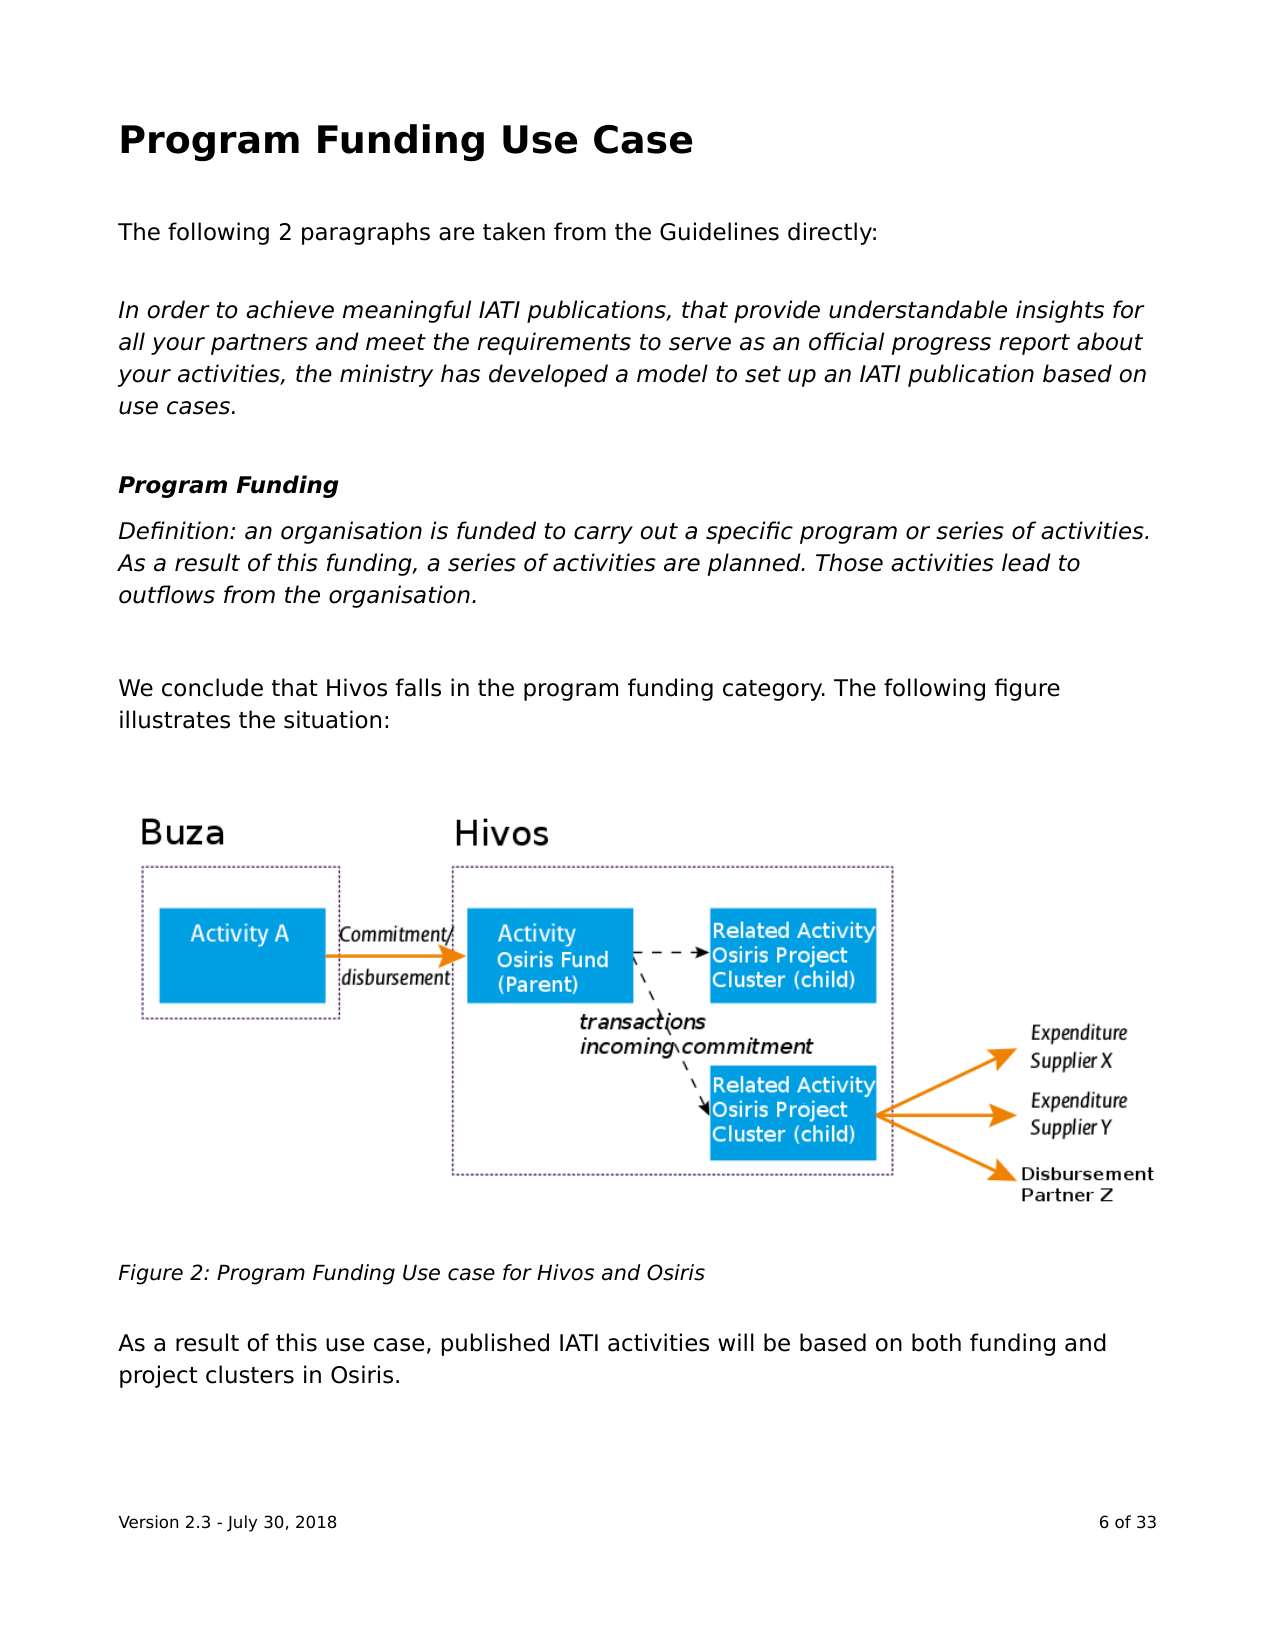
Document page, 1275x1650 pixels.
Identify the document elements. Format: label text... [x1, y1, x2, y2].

text Definition: an organisation is funded to carry out a specific program or series of activities. As a result of this funding, a series of activities are planned. Those activities lead to outflows from the organisation. [118, 518, 1157, 609]
text We conclude that Hivos falls in the program funding category. The following figure illustrates the situation: [118, 676, 1157, 734]
subtitle Program Funding Use Case [118, 118, 1157, 206]
text Figure 2: Program Funding Use case for Hivos and Osiris [118, 1261, 1157, 1285]
picture [118, 800, 1157, 1261]
text As a result of this use case, published IATI activities will be based on both funding and project clusters in Osiris. [118, 1298, 1157, 1388]
text In order to achieve meaningful IATI publications, that provide understandable insights for all your partners and meet the requirements to serve as an official progress report about your activities, the ministry has developed a model to set up an IATI publication based on use cases. [118, 297, 1157, 452]
text Program Funding [118, 472, 1157, 499]
text The following 2 paragraphs are taken from the Guidelines directly: [118, 219, 1157, 278]
